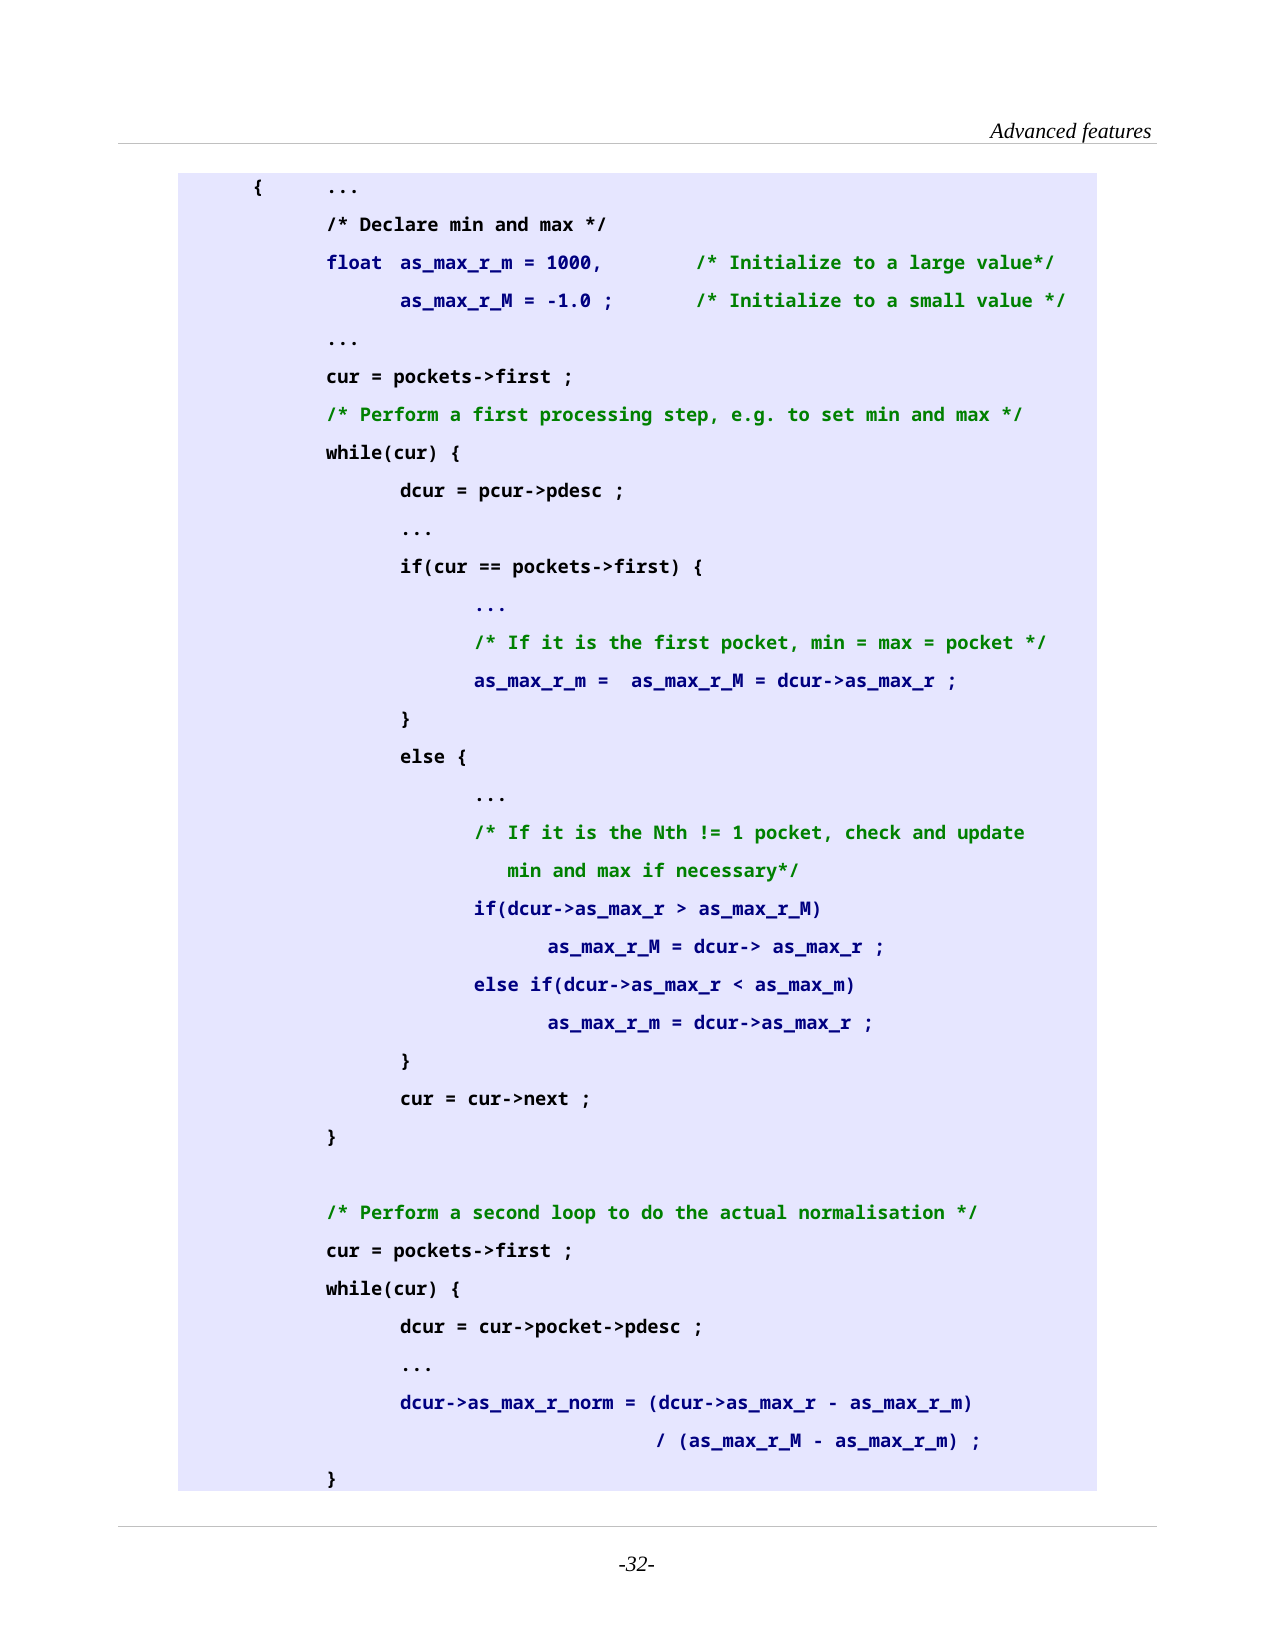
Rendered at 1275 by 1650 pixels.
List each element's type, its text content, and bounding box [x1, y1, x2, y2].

text } [178, 1123, 1097, 1149]
text dcur = cur->pocket->pdesc ; [178, 1313, 1097, 1339]
text cur = pockets->first ; [178, 1237, 1097, 1263]
text cur = cur->next ; [178, 1085, 1097, 1111]
text /* If it is the first pocket, min = max = pocket */ [178, 629, 1097, 655]
text } [178, 705, 1097, 731]
text ... [178, 591, 1097, 617]
text float as_max_r_m = 1000, /* Initialize to a large value*/ [178, 249, 1097, 274]
text while(cur) { [178, 1276, 1097, 1301]
text ... [178, 781, 1097, 807]
text as_max_r_m = as_max_r_M = dcur->as_max_r ; [178, 667, 1097, 693]
text } [178, 1047, 1097, 1073]
text else { [178, 743, 1097, 769]
text as_max_r_M = -1.0 ; /* Initialize to a small value */ [178, 287, 1097, 312]
text { ... [178, 173, 1097, 198]
text /* Perform a second loop to do the actual normalisation */ [178, 1199, 1097, 1225]
text / (as_max_r_M - as_max_r_m) ; [178, 1428, 1097, 1453]
text if(cur == pockets->first) { [178, 553, 1097, 579]
text dcur = pcur->pdesc ; [178, 477, 1097, 503]
text else if(dcur->as_max_r < as_max_m) [178, 971, 1097, 997]
text dcur->as_max_r_norm = (dcur->as_max_r - as_max_r_m) [178, 1389, 1097, 1415]
text /* Perform a first processing step, e.g. to set min and max */ [178, 401, 1097, 427]
text /* If it is the Nth != 1 pocket, check and update [178, 819, 1097, 845]
text cur = pockets->first ; [178, 363, 1097, 388]
text ... [178, 1352, 1097, 1377]
text min and max if necessary*/ [178, 857, 1097, 883]
text /* Declare min and max */ [178, 211, 1097, 236]
text as_max_r_M = dcur-> as_max_r ; [178, 933, 1097, 959]
text ... [178, 515, 1097, 541]
text ... [178, 325, 1097, 351]
text while(cur) { [178, 439, 1097, 464]
text as_max_r_m = dcur->as_max_r ; [178, 1009, 1097, 1035]
text } [178, 1466, 1097, 1491]
text if(dcur->as_max_r > as_max_r_M) [178, 895, 1097, 921]
